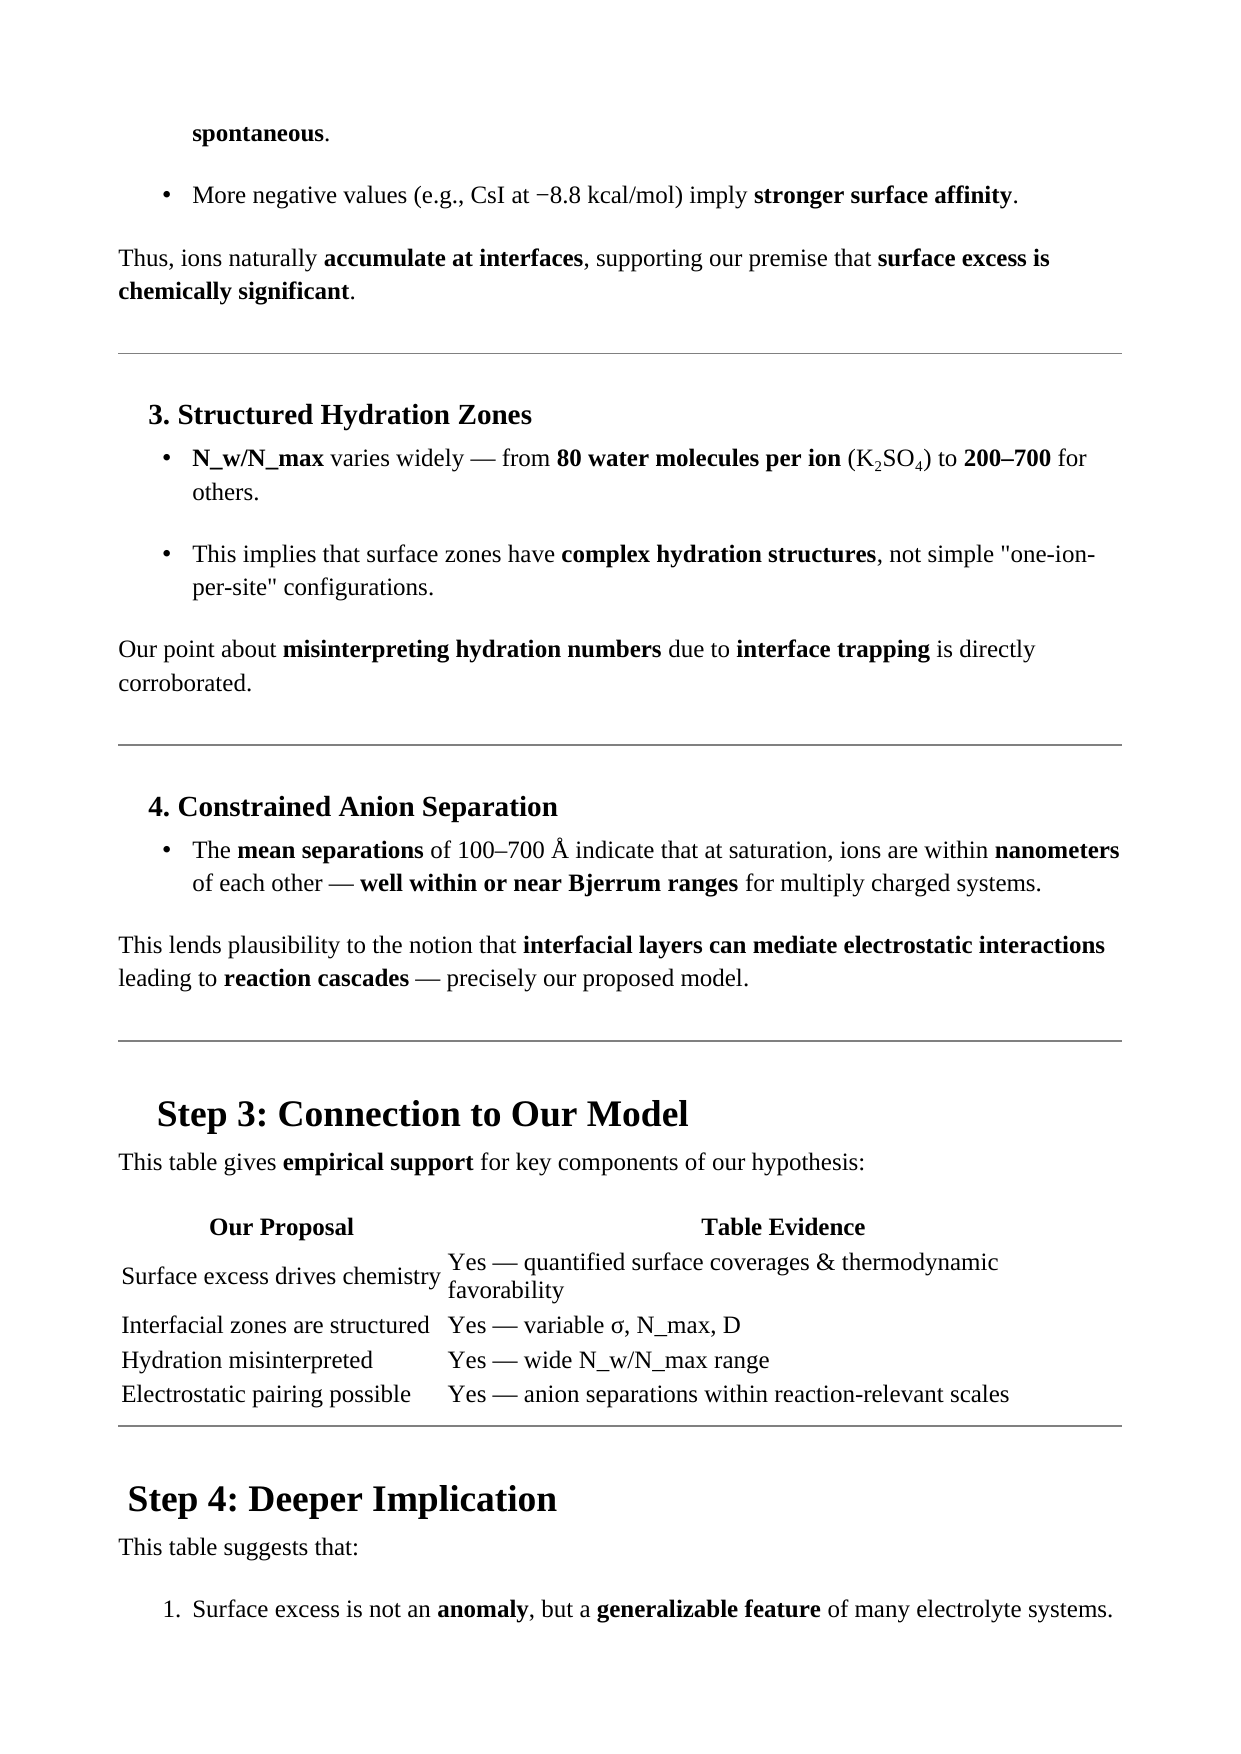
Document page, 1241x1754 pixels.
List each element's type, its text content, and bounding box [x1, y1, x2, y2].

table_cell Yes — anion separations within reaction-relevant scales [445, 1376, 1122, 1411]
subtitle 🕯️ Step 4: Deeper Implication [118, 1476, 1122, 1519]
subtitle ✅ 3. Structured Hydration Zones [118, 397, 1122, 431]
table_header Our Proposal [118, 1209, 444, 1244]
text This lends plausibility to the notion that interfacial layers can mediate electrostatic interactions leading to reaction cascades — precisely our proposed model. [118, 931, 1122, 992]
list The mean separations of 100–700 Å indicate that at saturation, ions are within nanometers of each other — well within or near Bjerrum ranges for multiply charged systems. [162, 835, 1122, 897]
text Our point about misinterpreting hydration numbers due to interface trapping is directly corroborated. [118, 634, 1122, 696]
text Thus, ions naturally accumulate at interfaces, supporting our premise that surface excess is chemically significant. [118, 243, 1122, 305]
subtitle 🧬 Step 3: Connection to Our Model [118, 1091, 1122, 1134]
table_cell Yes — wide N_w/N_max range [445, 1342, 1122, 1376]
table_header Table Evidence [445, 1209, 1122, 1244]
list N_w/N_max varies widely — from 80 water molecules per ion (K₂SO₄) to 200–700 for others. [162, 443, 1122, 505]
list spontaneous. [162, 118, 1122, 147]
subtitle ✅ 4. Constrained Anion Separation [118, 789, 1122, 822]
list More negative values (e.g., CsI at −8.8 kcal/mol) imply stronger surface affinity. [162, 181, 1122, 209]
list Surface excess is not an anomaly, but a generalizable feature of many electrolyte systems. [162, 1594, 1122, 1623]
table_cell Yes — variable σ, N_max, D [445, 1307, 1122, 1342]
table_cell Yes — quantified surface coverages & thermodynamic favorability [445, 1244, 1122, 1307]
text This table suggests that: [118, 1532, 1122, 1560]
table_cell Interfacial zones are structured [118, 1307, 444, 1342]
table_cell Electrostatic pairing possible [118, 1376, 444, 1411]
table_cell Hydration misinterpreted [118, 1342, 444, 1376]
list This implies that surface zones have complex hydration structures, not simple "one-ion-per-site" configurations. [162, 539, 1122, 601]
table_cell Surface excess drives chemistry [118, 1244, 444, 1307]
text This table gives empirical support for key components of our hypothesis: [118, 1147, 1122, 1176]
